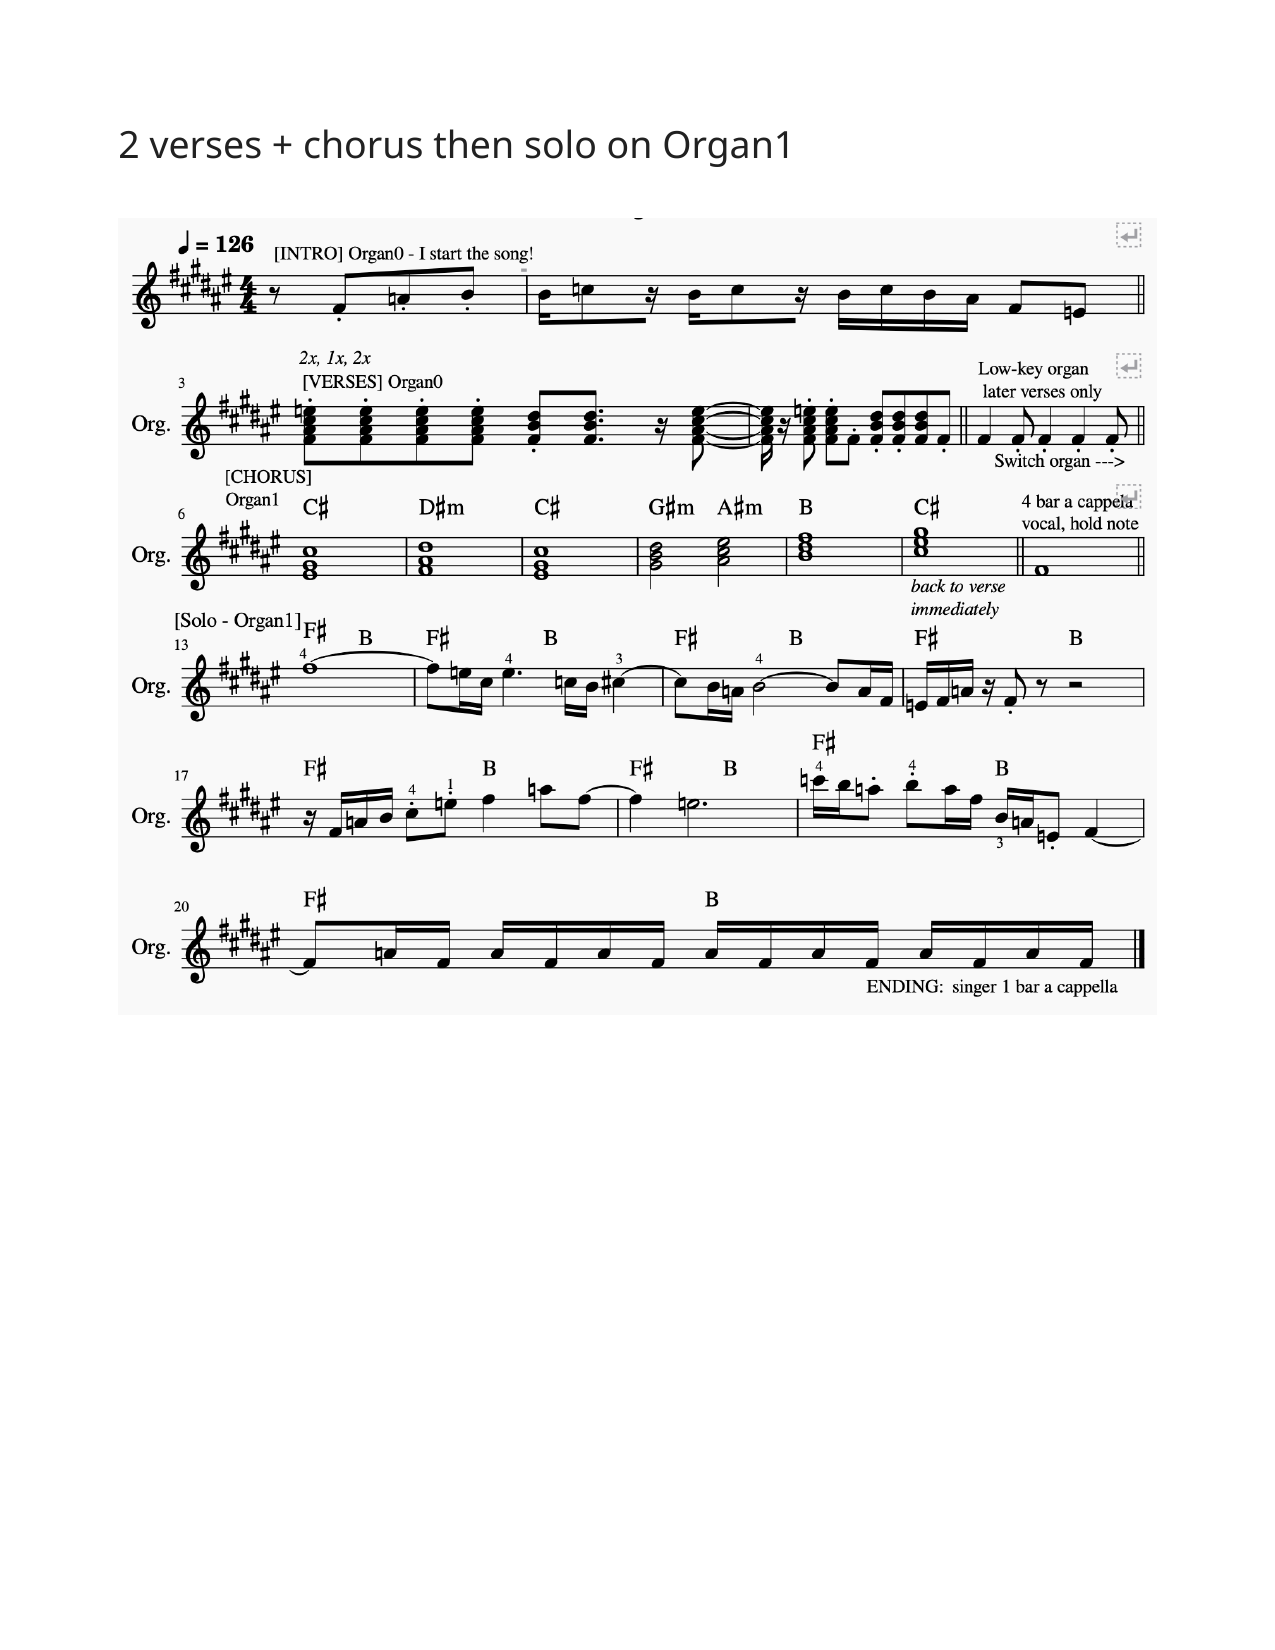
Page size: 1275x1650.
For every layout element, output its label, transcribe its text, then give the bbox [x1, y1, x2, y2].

text 2 verses + chorus then solo on Organ1 [118, 118, 1157, 169]
picture [118, 218, 1157, 1015]
